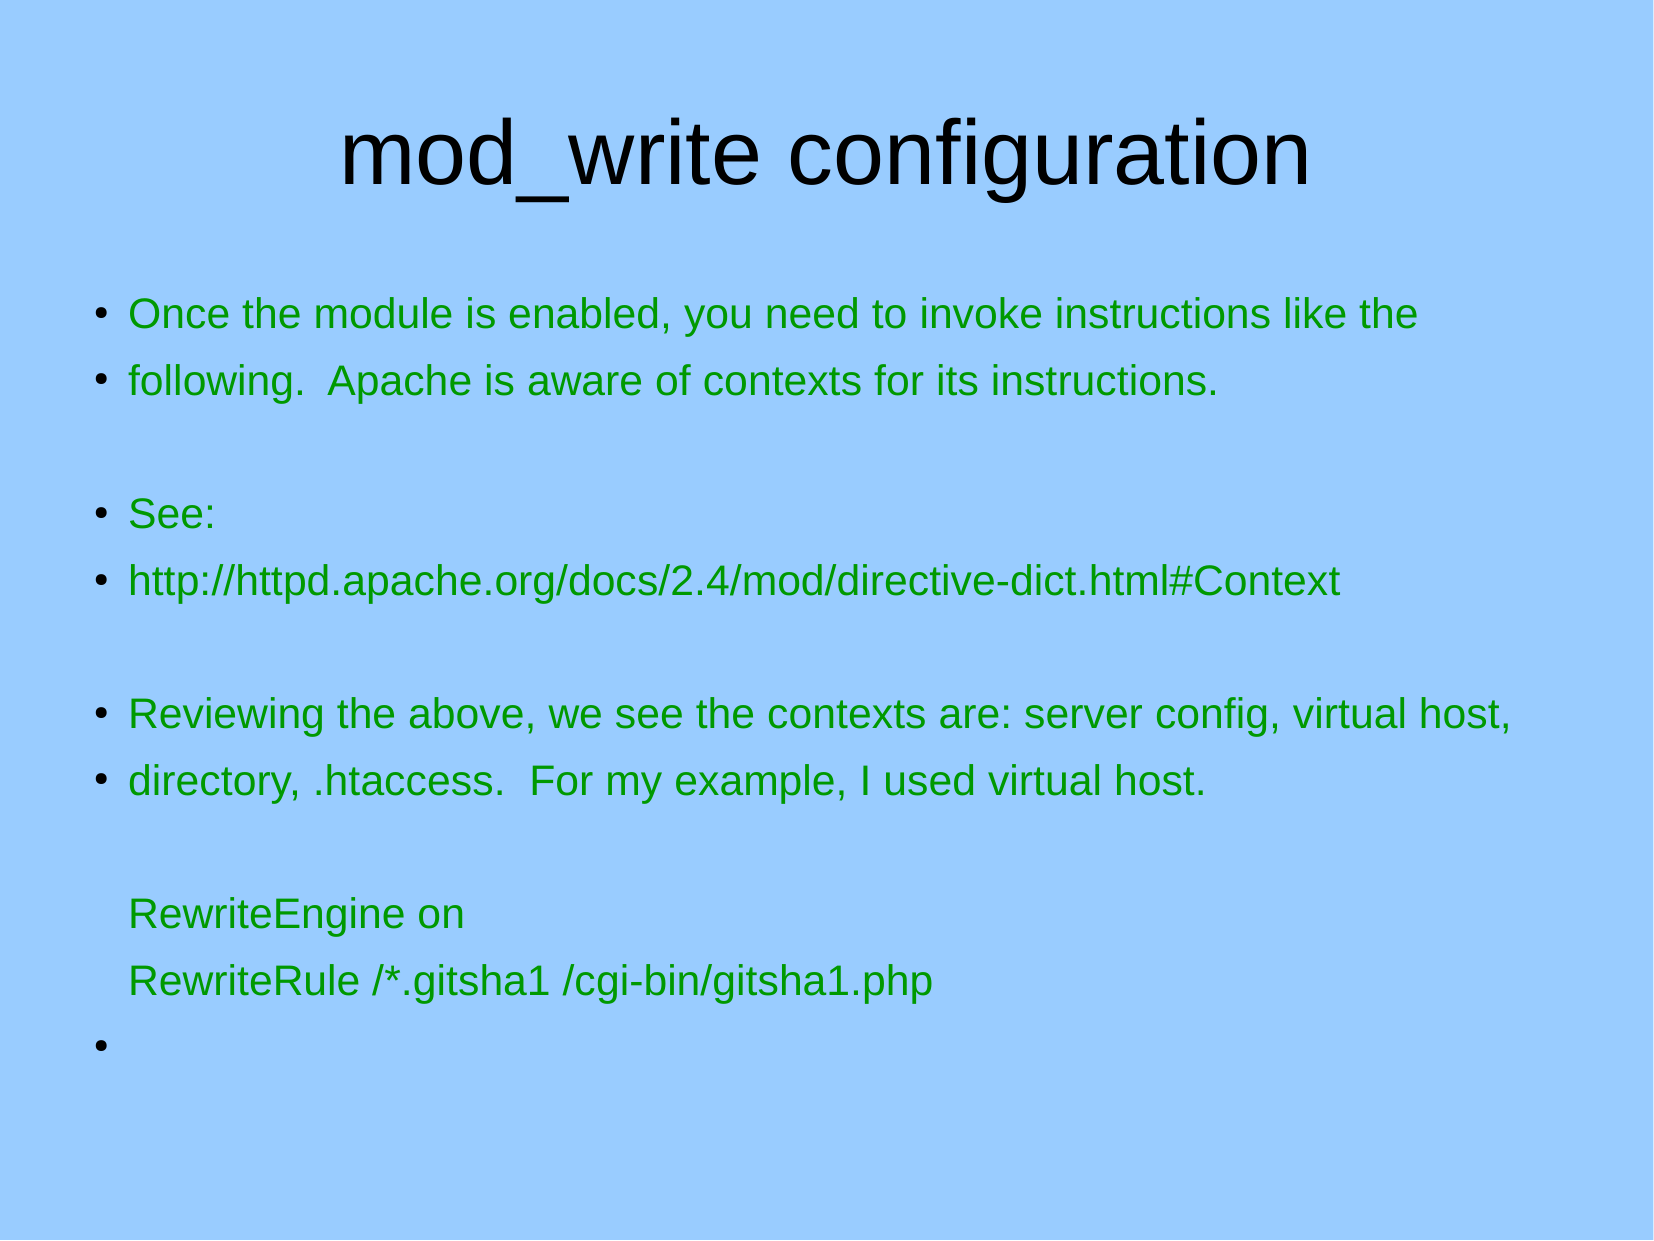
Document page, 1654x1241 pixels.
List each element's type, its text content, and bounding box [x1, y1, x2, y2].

title mod_write configuration [82, 49, 1571, 257]
list Once the module is enabled, you need to invoke instructions like the following. Apache is aware of contexts for its instructions. See: http://httpd.apache.org/docs/2.4/mod/directive-dict.html#Context Reviewing the above, we see the contexts are: server config, virtual host, directory, .htaccess. For my example, I used virtual host. RewriteEngine on RewriteRule /*.gitsha1 /cgi-bin/gitsha1.php [82, 290, 1538, 1010]
